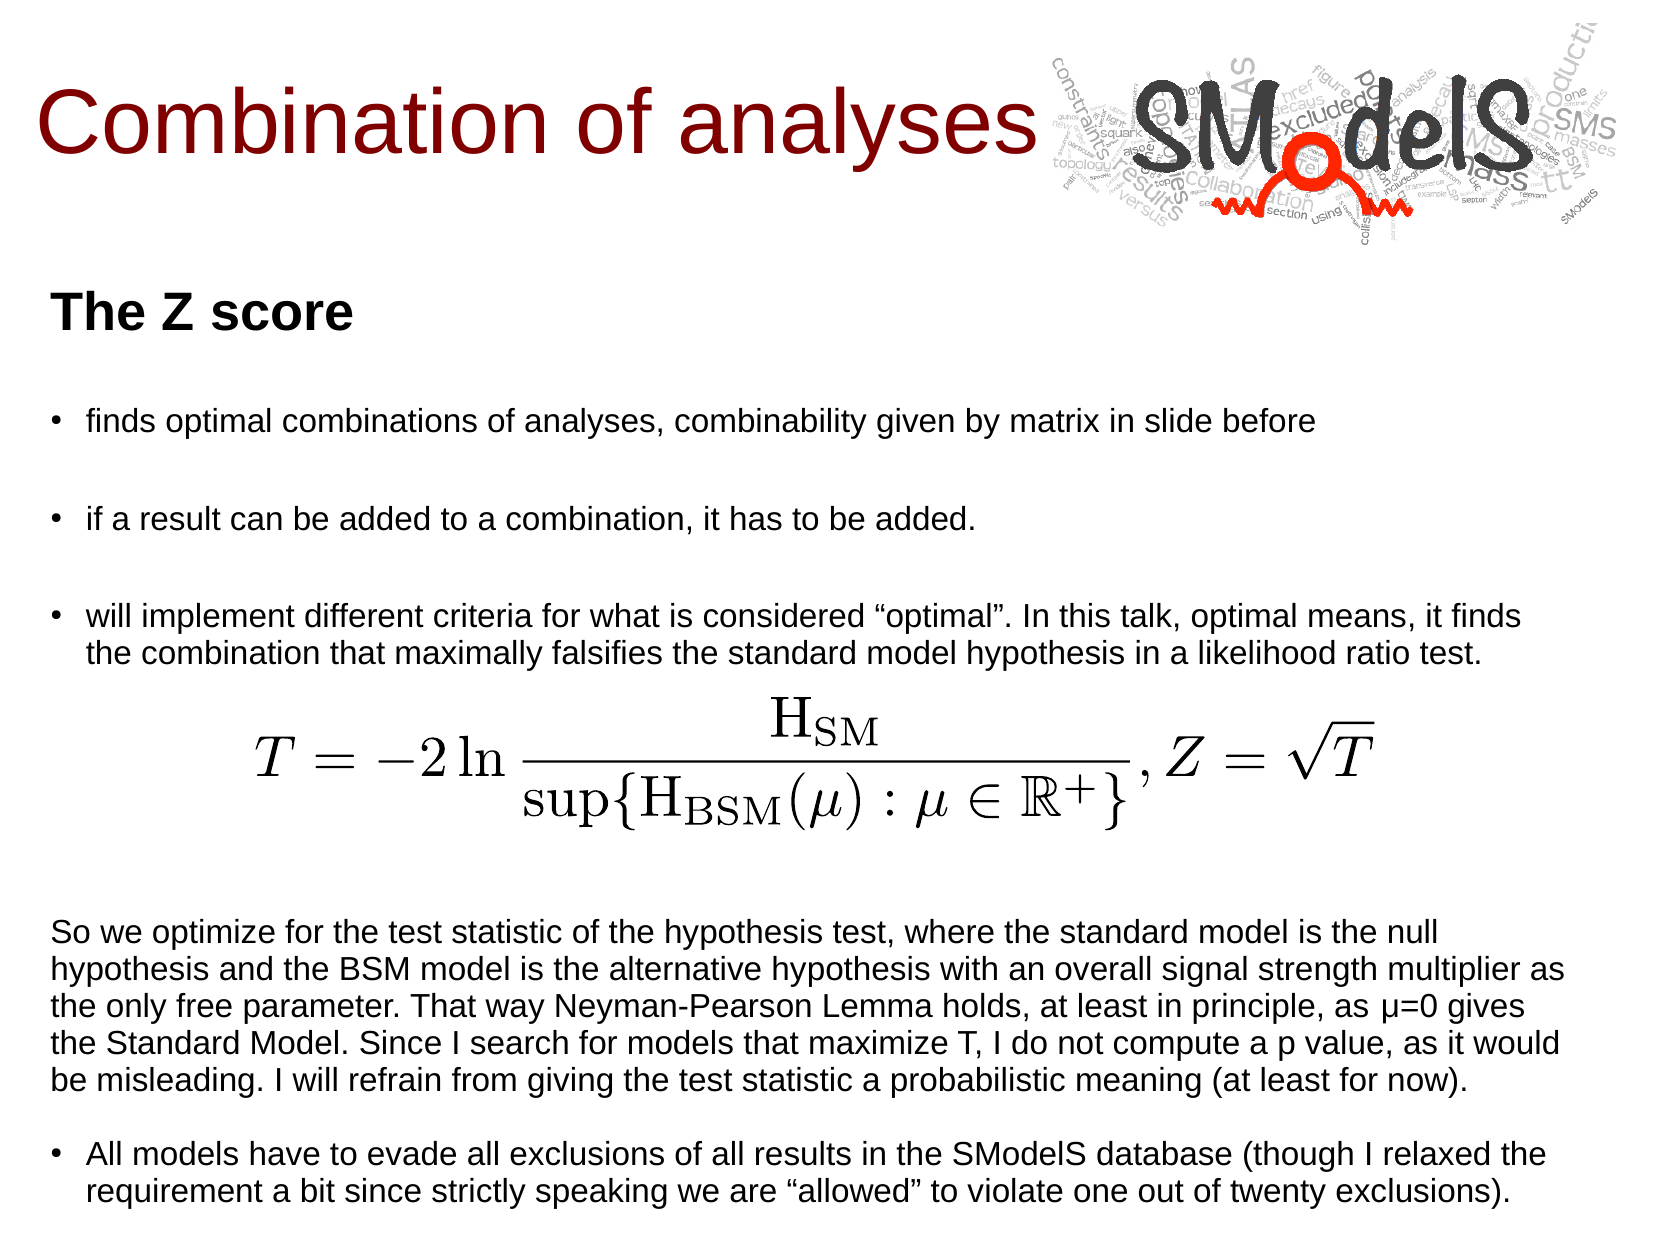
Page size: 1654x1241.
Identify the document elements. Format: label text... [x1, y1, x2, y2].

picture [1015, 23, 1642, 246]
picture [254, 697, 1375, 831]
text_box The Z score finds optimal combinations of analyses, combinability given by matrix in slide before if a result can be added to a combination, it has to be added. will implement different criteria for what is considered “optimal”. In this talk, optimal means, it finds the combination that maximally falsifies the standard model hypothesis in a likelihood ratio test. So we optimize for the test statistic of the hypothesis test, where the standard model is the null hypothesis and the BSM model is the alternative hypothesis with an overall signal strength multiplier as the only free parameter. That way Neyman-Pearson Lemma holds, at least in principle, as μ=0 gives the Standard Model. Since I search for models that maximize T, I do not compute a p value, as it would be misleading. I will refrain from giving the test statistic a probabilistic meaning (at least for now). All models have to evade all exclusions of all results in the SModelS database (though I relaxed the requirement a bit since strictly speaking we are “allowed” to violate one out of twenty exclusions). [35, 273, 1583, 1241]
title Combination of analyses [35, 19, 1583, 225]
